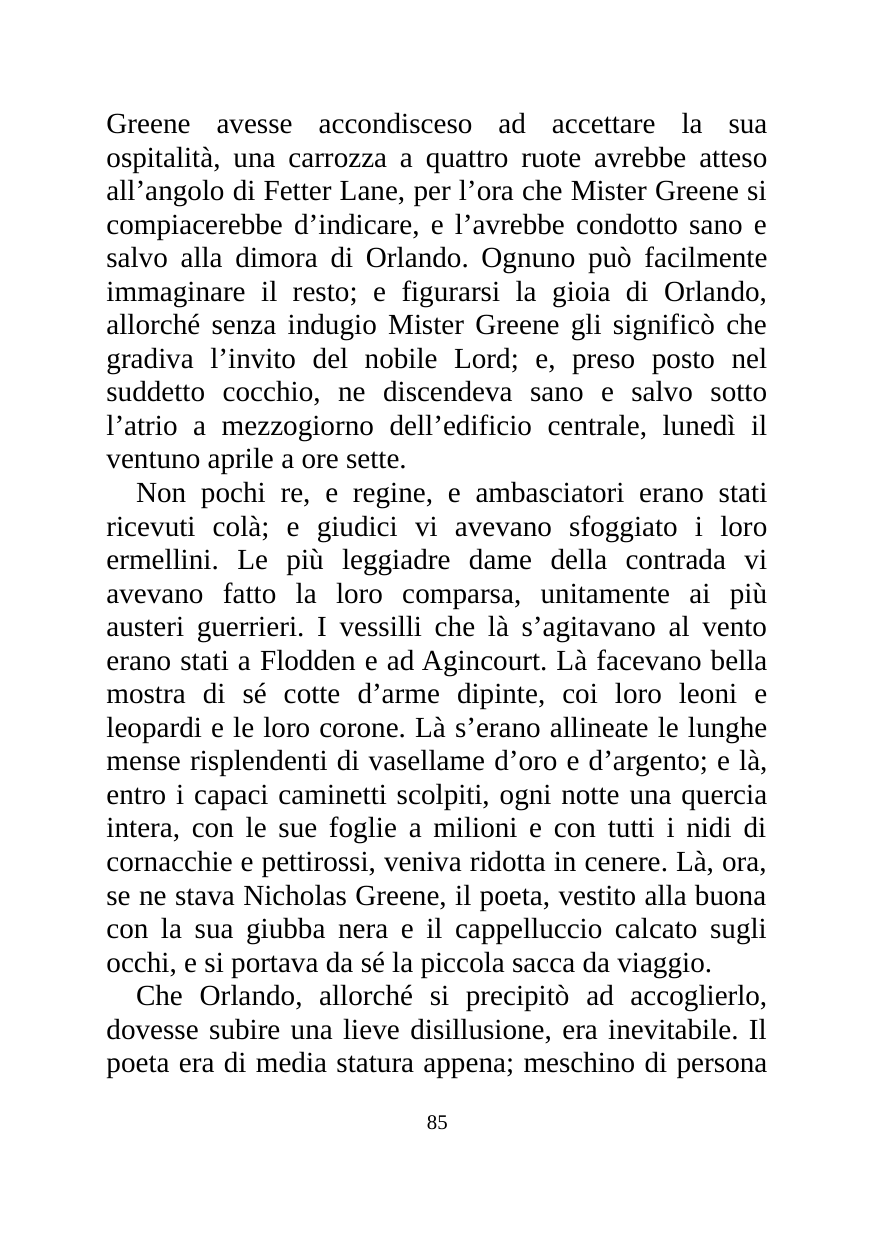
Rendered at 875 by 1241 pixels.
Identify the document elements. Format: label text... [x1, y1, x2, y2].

text Greene avesse accondisceso ad accettare la sua ospitalità, una carrozza a quattro ruote avrebbe atteso all’angolo di Fetter Lane, per l’ora che Mister Greene si compiacerebbe d’indicare, e l’avrebbe condotto sano e salvo alla dimora di Orlando. Ognuno può facilmente immaginare il resto; e figurarsi la gioia di Orlando, allorché senza indugio Mister Greene gli significò che gradiva l’invito del nobile Lord; e, preso posto nel suddetto cocchio, ne discendeva sano e salvo sotto l’atrio a mezzogiorno dell’edificio centrale, lunedì il ventuno aprile a ore sette. [106, 106, 768, 475]
text Che Orlando, allorché si precipitò ad accoglierlo, dovesse subire una lieve disillusione, era inevitabile. Il poeta era di media statura appena; meschino di persona [106, 978, 768, 1079]
text Non pochi re, e regine, e ambasciatori erano stati ricevuti colà; e giudici vi avevano sfoggiato i loro ermellini. Le più leggiadre dame della contrada vi avevano fatto la loro comparsa, unitamente ai più austeri guerrieri. I vessilli che là s’agitavano al vento erano stati a Flodden e ad Agincourt. Là facevano bella mostra di sé cotte d’arme dipinte, coi loro leoni e leopardi e le loro corone. Là s’erano allineate le lunghe mense risplendenti di vasellame d’oro e d’argento; e là, entro i capaci caminetti scolpiti, ogni notte una quercia intera, con le sue foglie a milioni e con tutti i nidi di cornacchie e pettirossi, veniva ridotta in cenere. Là, ora, se ne stava Nicholas Greene, il poeta, vestito alla buona con la sua giubba nera e il cappelluccio calcato sugli occhi, e si portava da sé la piccola sacca da viaggio. [106, 475, 768, 978]
